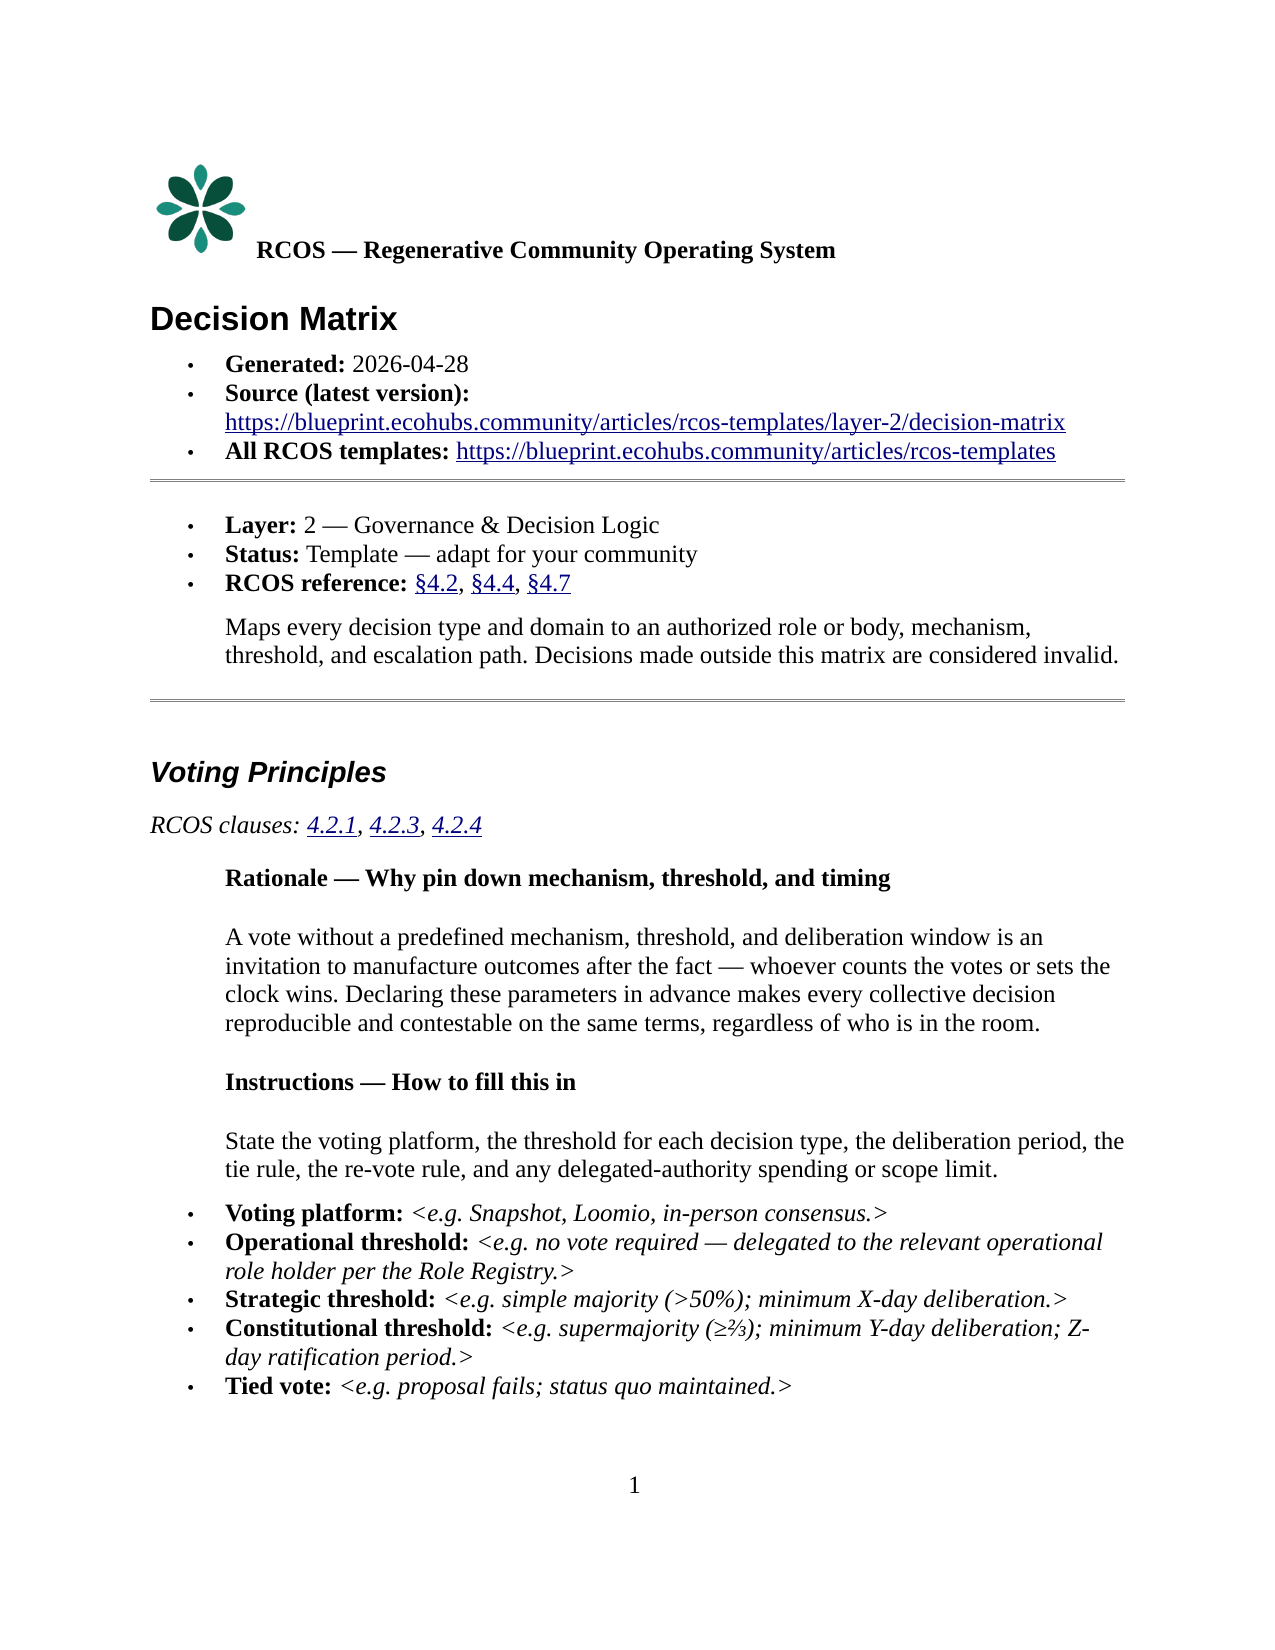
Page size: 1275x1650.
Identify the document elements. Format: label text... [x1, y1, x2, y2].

list Operational threshold: <e.g. no vote required — delegated to the relevant operational role holder per the Role Registry.> [187, 1227, 1125, 1284]
subtitle Voting Principles [150, 756, 1125, 789]
list Generated: 2026-04-28 [187, 349, 1125, 378]
list Status: Template — adapt for your community [187, 539, 1125, 568]
text A vote without a predefined mechanism, threshold, and deliberation window is an invitation to manufacture outcomes after the fact — whoever counts the votes or sets the clock wins. Declaring these parameters in advance makes every collective decision reproducible and contestable on the same terms, regardless of who is in the room. [225, 922, 1125, 1037]
picture [150, 158, 251, 259]
list Strategic threshold: <e.g. simple majority (>50%); minimum X-day deliberation.> [187, 1284, 1125, 1313]
list Constitutional threshold: <e.g. supermajority (≥⅔); minimum Y-day deliberation; Z-day ratification period.> [187, 1313, 1125, 1371]
list RCOS reference: §4.2, §4.4, §4.7 [187, 568, 1125, 597]
subtitle Decision Matrix [150, 298, 1125, 337]
text RCOS — Regenerative Community Operating System [150, 159, 1125, 264]
text Maps every decision type and domain to an authorized role or body, mechanism, threshold, and escalation path. Decisions made outside this matrix are considered invalid. [225, 612, 1125, 669]
list All RCOS templates: https://blueprint.ecohubs.community/articles/rcos-templates [187, 436, 1125, 464]
text Rationale — Why pin down mechanism, threshold, and timing [225, 863, 1125, 892]
list Layer: 2 — Governance & Decision Logic [187, 511, 1125, 539]
text State the voting platform, the threshold for each decision type, the deliberation period, the tie rule, the re-vote rule, and any delegated-authority spending or scope limit. [225, 1126, 1125, 1183]
list Source (latest version): https://blueprint.ecohubs.community/articles/rcos-templates/layer-2/decision-matrix [187, 378, 1125, 436]
text Instructions — How to fill this in [225, 1067, 1125, 1096]
text RCOS clauses: 4.2.1, 4.2.3, 4.2.4 [150, 811, 1125, 839]
list Tied vote: <e.g. proposal fails; status quo maintained.> [187, 1371, 1125, 1399]
list Voting platform: <e.g. Snapshot, Loomio, in-person consensus.> [187, 1198, 1125, 1227]
